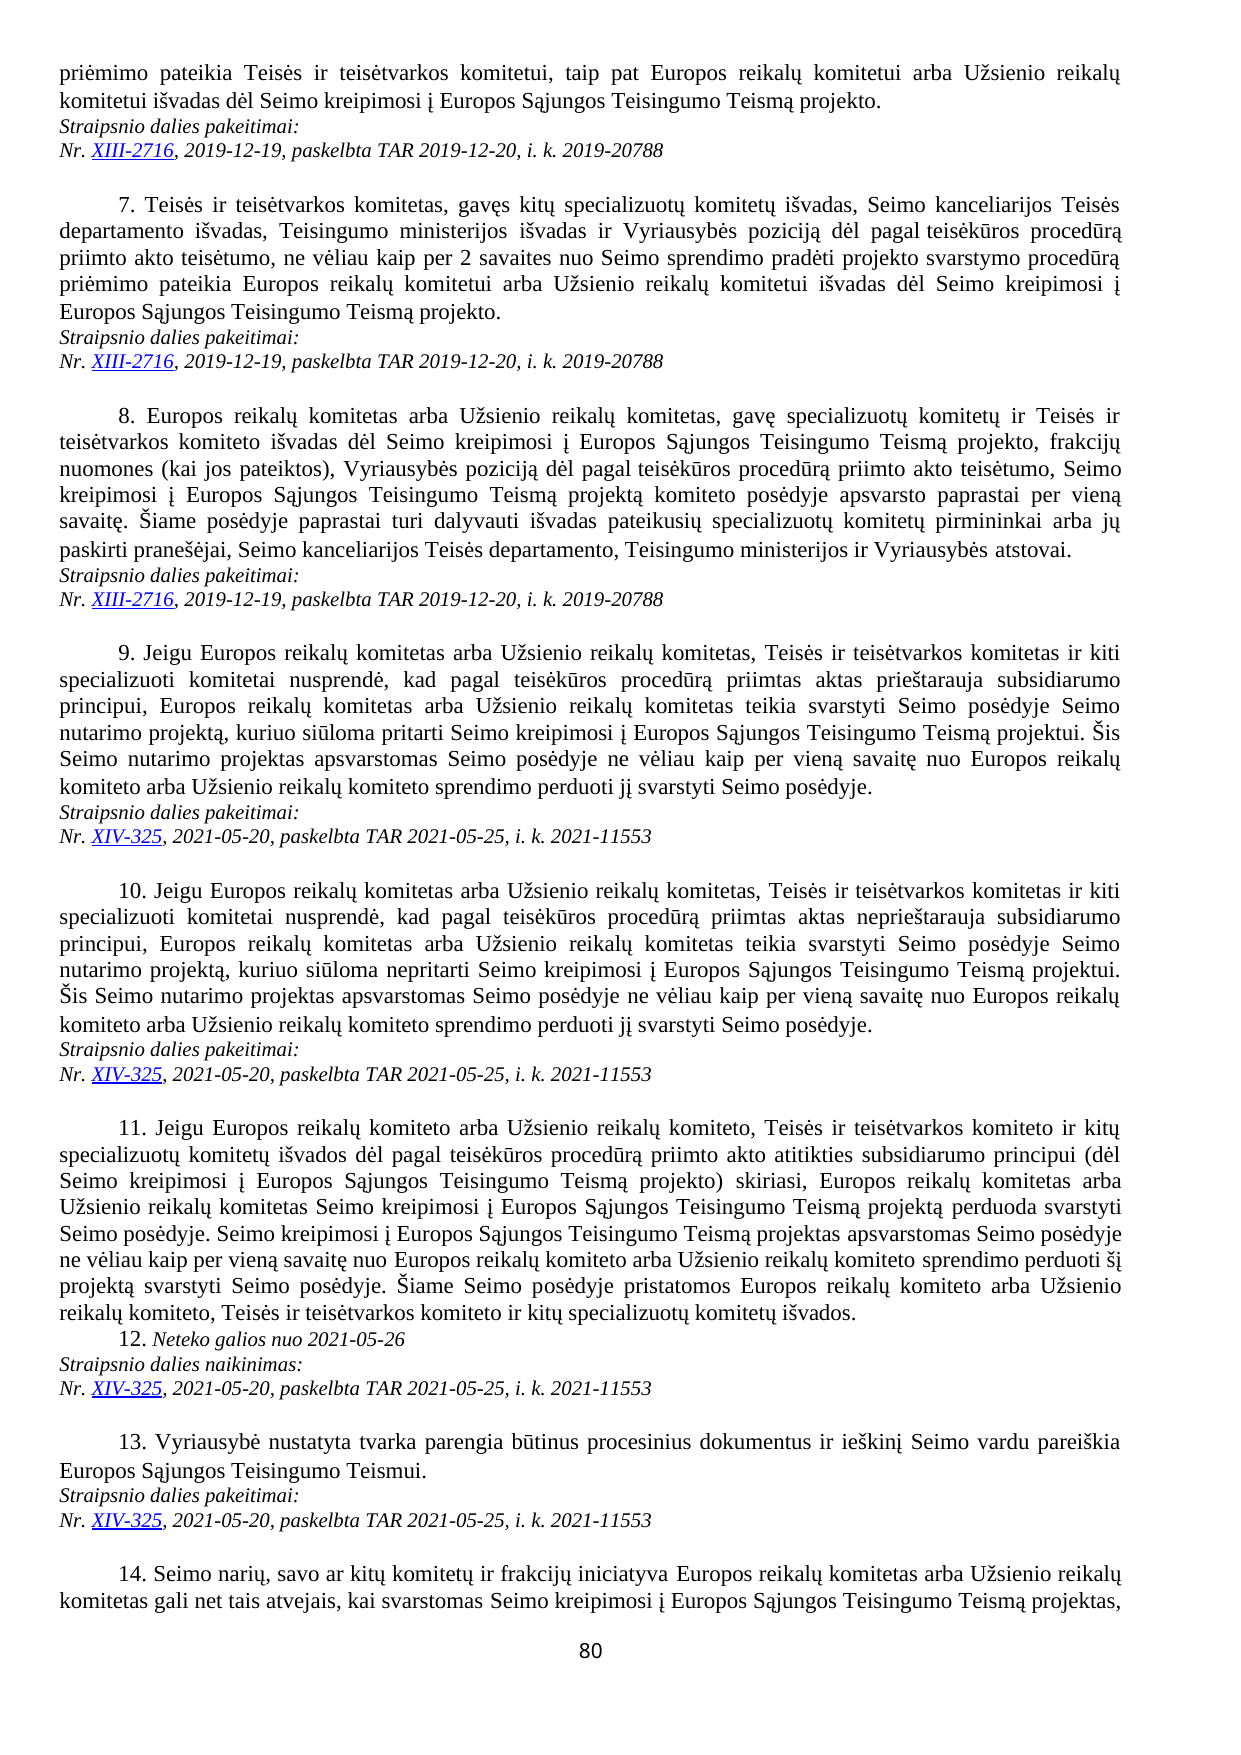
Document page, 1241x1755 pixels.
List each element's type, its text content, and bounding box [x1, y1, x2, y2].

text Nr. XIV-325, 2021-05-20, paskelbta TAR 2021-05-25, i. k. 2021-11553 [59, 1507, 1122, 1532]
text 8. Europos reikalų komitetas arba Užsienio reikalų komitetas, gavę specializuotų komitetų ir Teisės ir teisėtvarkos komiteto išvadas dėl Seimo kreipimosi į Europos Sąjungos Teisingumo Teismą projekto, frakcijų nuomones (kai jos pateiktos), Vyriausybės poziciją dėl pagal teisėkūros procedūrą priimto akto teisėtumo, Seimo kreipimosi į Europos Sąjungos Teisingumo Teismą projektą komiteto posėdyje apsvarsto paprastai per vieną savaitę. Šiame posėdyje paprastai turi dalyvauti išvadas pateikusių specializuotų komitetų pirmininkai arba jų paskirti pranešėjai, Seimo kanceliarijos Teisės departamento, Teisingumo ministerijos ir Vyriausybės atstovai. [59, 402, 1122, 563]
text Straipsnio dalies pakeitimai: [59, 800, 1122, 824]
text Straipsnio dalies pakeitimai: [59, 563, 1122, 587]
text 12. Neteko galios nuo 2021-05-26 [59, 1325, 1122, 1351]
text 11. Jeigu Europos reikalų komiteto arba Užsienio reikalų komiteto, Teisės ir teisėtvarkos komiteto ir kitų specializuotų komitetų išvados dėl pagal teisėkūros procedūrą priimto akto atitikties subsidiarumo principui (dėl Seimo kreipimosi į Europos Sąjungos Teisingumo Teismą projekto) skiriasi, Europos reikalų komitetas arba Užsienio reikalų komitetas Seimo kreipimosi į Europos Sąjungos Teisingumo Teismą projektą perduoda svarstyti Seimo posėdyje. Seimo kreipimosi į Europos Sąjungos Teisingumo Teismą projektas apsvarstomas Seimo posėdyje ne vėliau kaip per vieną savaitę nuo Europos reikalų komiteto arba Užsienio reikalų komiteto sprendimo perduoti šį projektą svarstyti Seimo posėdyje. Šiame Seimo posėdyje pristatomos Europos reikalų komiteto arba Užsienio reikalų komiteto, Teisės ir teisėtvarkos komiteto ir kitų specializuotų komitetų išvados. [59, 1114, 1122, 1325]
text 7. Teisės ir teisėtvarkos komitetas, gavęs kitų specializuotų komitetų išvadas, Seimo kanceliarijos Teisės departamento išvadas, Teisingumo ministerijos išvadas ir Vyriausybės poziciją dėl pagal teisėkūros procedūrą priimto akto teisėtumo, ne vėliau kaip per 2 savaites nuo Seimo sprendimo pradėti projekto svarstymo procedūrą priėmimo pateikia Europos reikalų komitetui arba Užsienio reikalų komitetui išvadas dėl Seimo kreipimosi į Europos Sąjungos Teisingumo Teismą projekto. [59, 191, 1122, 325]
text Nr. XIII-2716, 2019-12-19, paskelbta TAR 2019-12-20, i. k. 2019-20788 [59, 138, 1122, 162]
text Nr. XIV-325, 2021-05-20, paskelbta TAR 2021-05-25, i. k. 2021-11553 [59, 1061, 1122, 1086]
text priėmimo pateikia Teisės ir teisėtvarkos komitetui, taip pat Europos reikalų komitetui arba Užsienio reikalų komitetui išvadas dėl Seimo kreipimosi į Europos Sąjungos Teisingumo Teismą projekto. [59, 59, 1122, 114]
text Straipsnio dalies pakeitimai: [59, 1483, 1122, 1507]
text Straipsnio dalies naikinimas: [59, 1351, 1122, 1376]
text 9. Jeigu Europos reikalų komitetas arba Užsienio reikalų komitetas, Teisės ir teisėtvarkos komitetas ir kiti specializuoti komitetai nusprendė, kad pagal teisėkūros procedūrą priimtas aktas prieštarauja subsidiarumo principui, Europos reikalų komitetas arba Užsienio reikalų komitetas teikia svarstyti Seimo posėdyje Seimo nutarimo projektą, kuriuo siūloma pritarti Seimo kreipimosi į Europos Sąjungos Teisingumo Teismą projektui. Šis Seimo nutarimo projektas apsvarstomas Seimo posėdyje ne vėliau kaip per vieną savaitę nuo Europos reikalų komiteto arba Užsienio reikalų komiteto sprendimo perduoti jį svarstyti Seimo posėdyje. [59, 639, 1122, 800]
text Nr. XIII-2716, 2019-12-19, paskelbta TAR 2019-12-20, i. k. 2019-20788 [59, 587, 1122, 611]
text Nr. XIV-325, 2021-05-20, paskelbta TAR 2021-05-25, i. k. 2021-11553 [59, 824, 1122, 848]
text 10. Jeigu Europos reikalų komitetas arba Užsienio reikalų komitetas, Teisės ir teisėtvarkos komitetas ir kiti specializuoti komitetai nusprendė, kad pagal teisėkūros procedūrą priimtas aktas neprieštarauja subsidiarumo principui, Europos reikalų komitetas arba Užsienio reikalų komitetas teikia svarstyti Seimo posėdyje Seimo nutarimo projektą, kuriuo siūloma nepritarti Seimo kreipimosi į Europos Sąjungos Teisingumo Teismą projektui. Šis Seimo nutarimo projektas apsvarstomas Seimo posėdyje ne vėliau kaip per vieną savaitę nuo Europos reikalų komiteto arba Užsienio reikalų komiteto sprendimo perduoti jį svarstyti Seimo posėdyje. [59, 877, 1122, 1037]
text 13. Vyriausybė nustatyta tvarka parengia būtinus procesinius dokumentus ir ieškinį Seimo vardu pareiškia Europos Sąjungos Teisingumo Teismui. [59, 1428, 1122, 1483]
text Nr. XIV-325, 2021-05-20, paskelbta TAR 2021-05-25, i. k. 2021-11553 [59, 1376, 1122, 1399]
text Nr. XIII-2716, 2019-12-19, paskelbta TAR 2019-12-20, i. k. 2019-20788 [59, 349, 1122, 373]
text Straipsnio dalies pakeitimai: [59, 325, 1122, 349]
text Straipsnio dalies pakeitimai: [59, 114, 1122, 138]
text Straipsnio dalies pakeitimai: [59, 1037, 1122, 1061]
text 14. Seimo narių, savo ar kitų komitetų ir frakcijų iniciatyva Europos reikalų komitetas arba Užsienio reikalų komitetas gali net tais atvejais, kai svarstomas Seimo kreipimosi į Europos Sąjungos Teisingumo Teismą projektas, [59, 1560, 1122, 1613]
